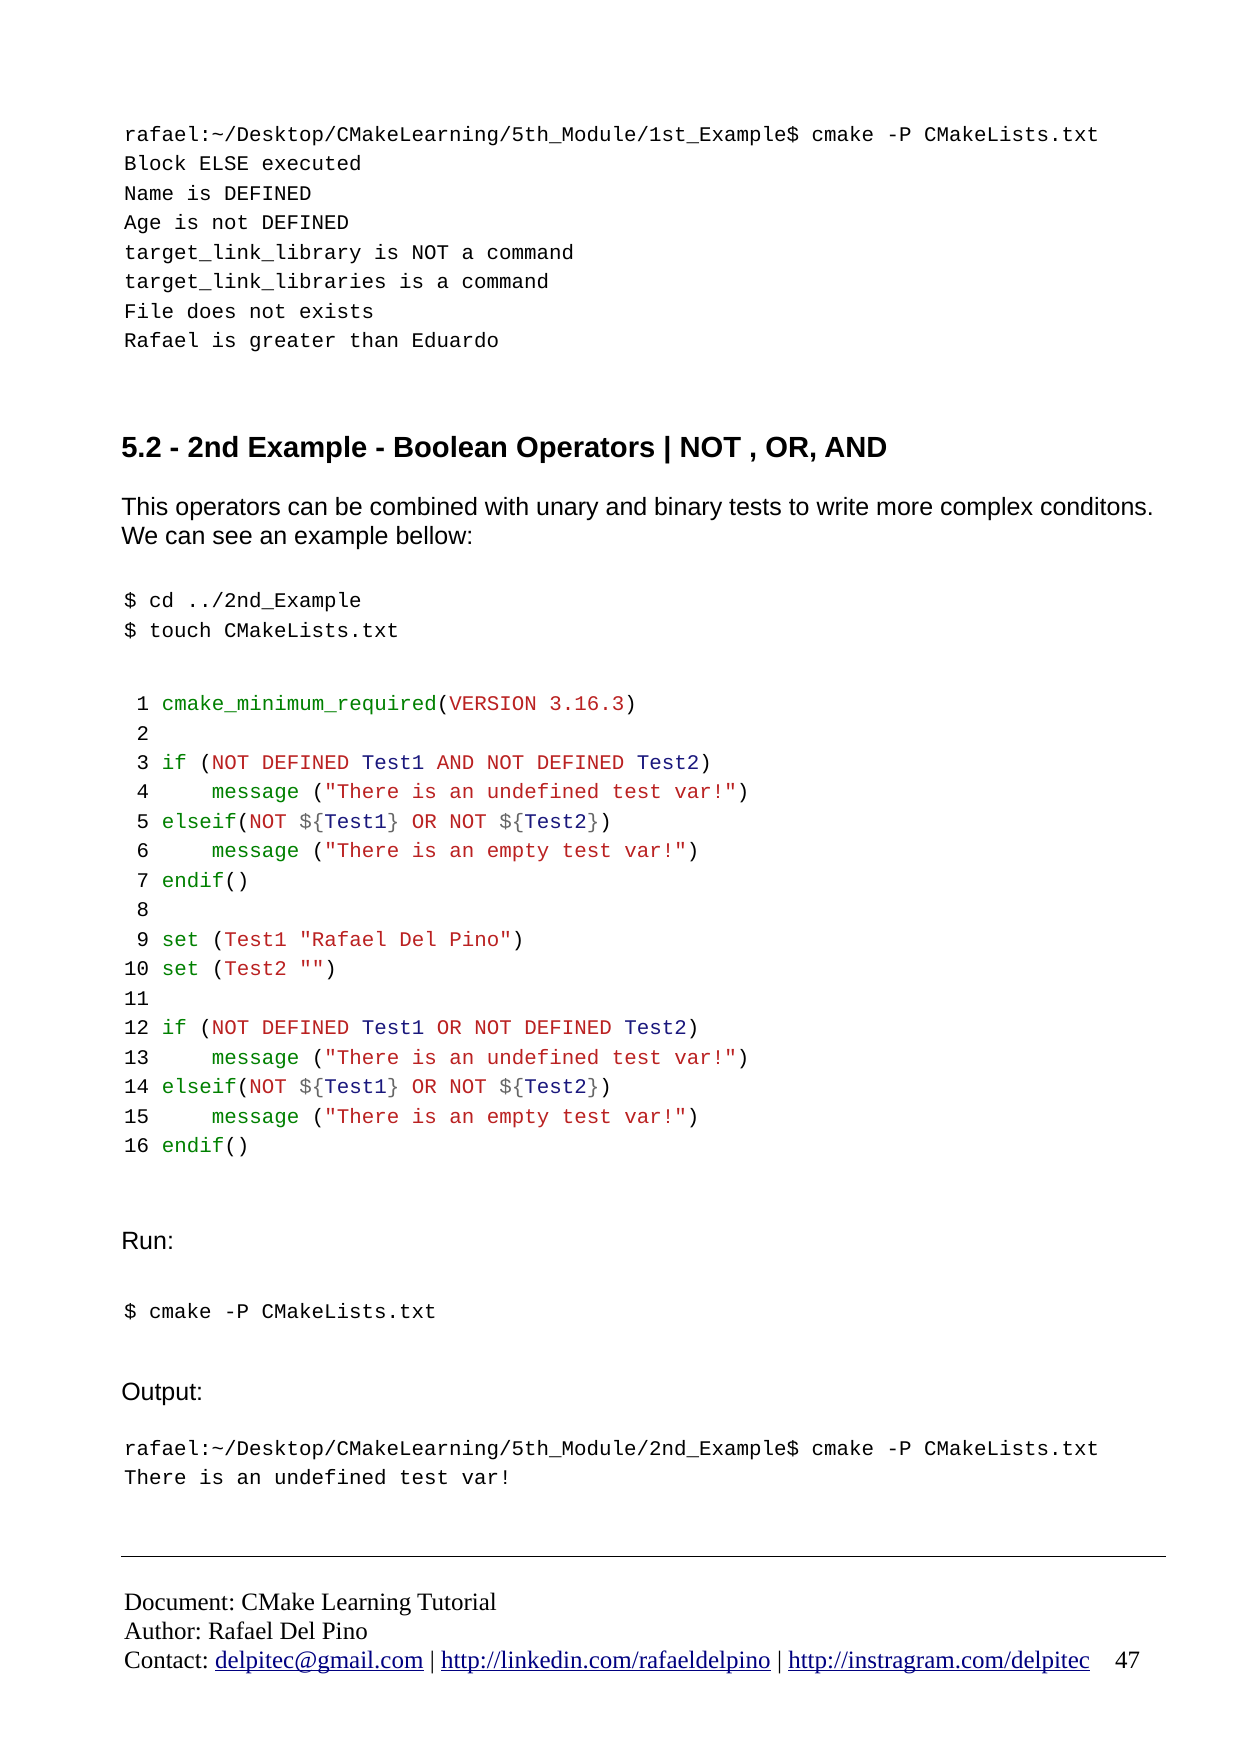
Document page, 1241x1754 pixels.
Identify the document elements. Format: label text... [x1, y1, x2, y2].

table_header $ cmake -P CMakeLists.txt [121, 1284, 1166, 1348]
text Run: [121, 1226, 1166, 1255]
text This operators can be combined with unary and binary tests to write more complex conditons. [121, 492, 1166, 521]
text 5.2 - 2nd Example - Boolean Operators | NOT , OR, AND [121, 430, 1166, 463]
table_header rafael:~/Desktop/CMakeLearning/5th_Module/1st_Example$ cmake -P CMakeLists.txt Block ELSE executed Name is DEFINED Age is not DEFINED target_link_library is NOT a command target_link_libraries is a command File does not exists Rafael is greater than Eduardo [121, 121, 1166, 363]
table_header rafael:~/Desktop/CMakeLearning/5th_Module/2nd_Example$ cmake -P CMakeLists.txt There is an undefined test var! [121, 1435, 1166, 1499]
table_header cmake_minimum_required(VERSION 3.16.3) if (NOT DEFINED Test1 AND NOT DEFINED Test2) message ("There is an undefined test var!") elseif(NOT ${Test1} OR NOT ${Test2}) message ("There is an empty test var!") endif() set (Test1 "Rafael Del Pino") set (Test2 "") if (NOT DEFINED Test1 OR NOT DEFINED Test2) message ("There is an undefined test var!") elseif(NOT ${Test1} OR NOT ${Test2}) message ("There is an empty test var!") endif() [159, 690, 1167, 1197]
table_header $ cd ../2nd_Example $ touch CMakeLists.txt [121, 579, 1166, 661]
table_header 1 2 3 4 5 6 7 8 9 10 11 12 13 14 15 16 [121, 690, 159, 1197]
text We can see an example bellow: [121, 521, 1166, 550]
text Output: [121, 1377, 1166, 1406]
